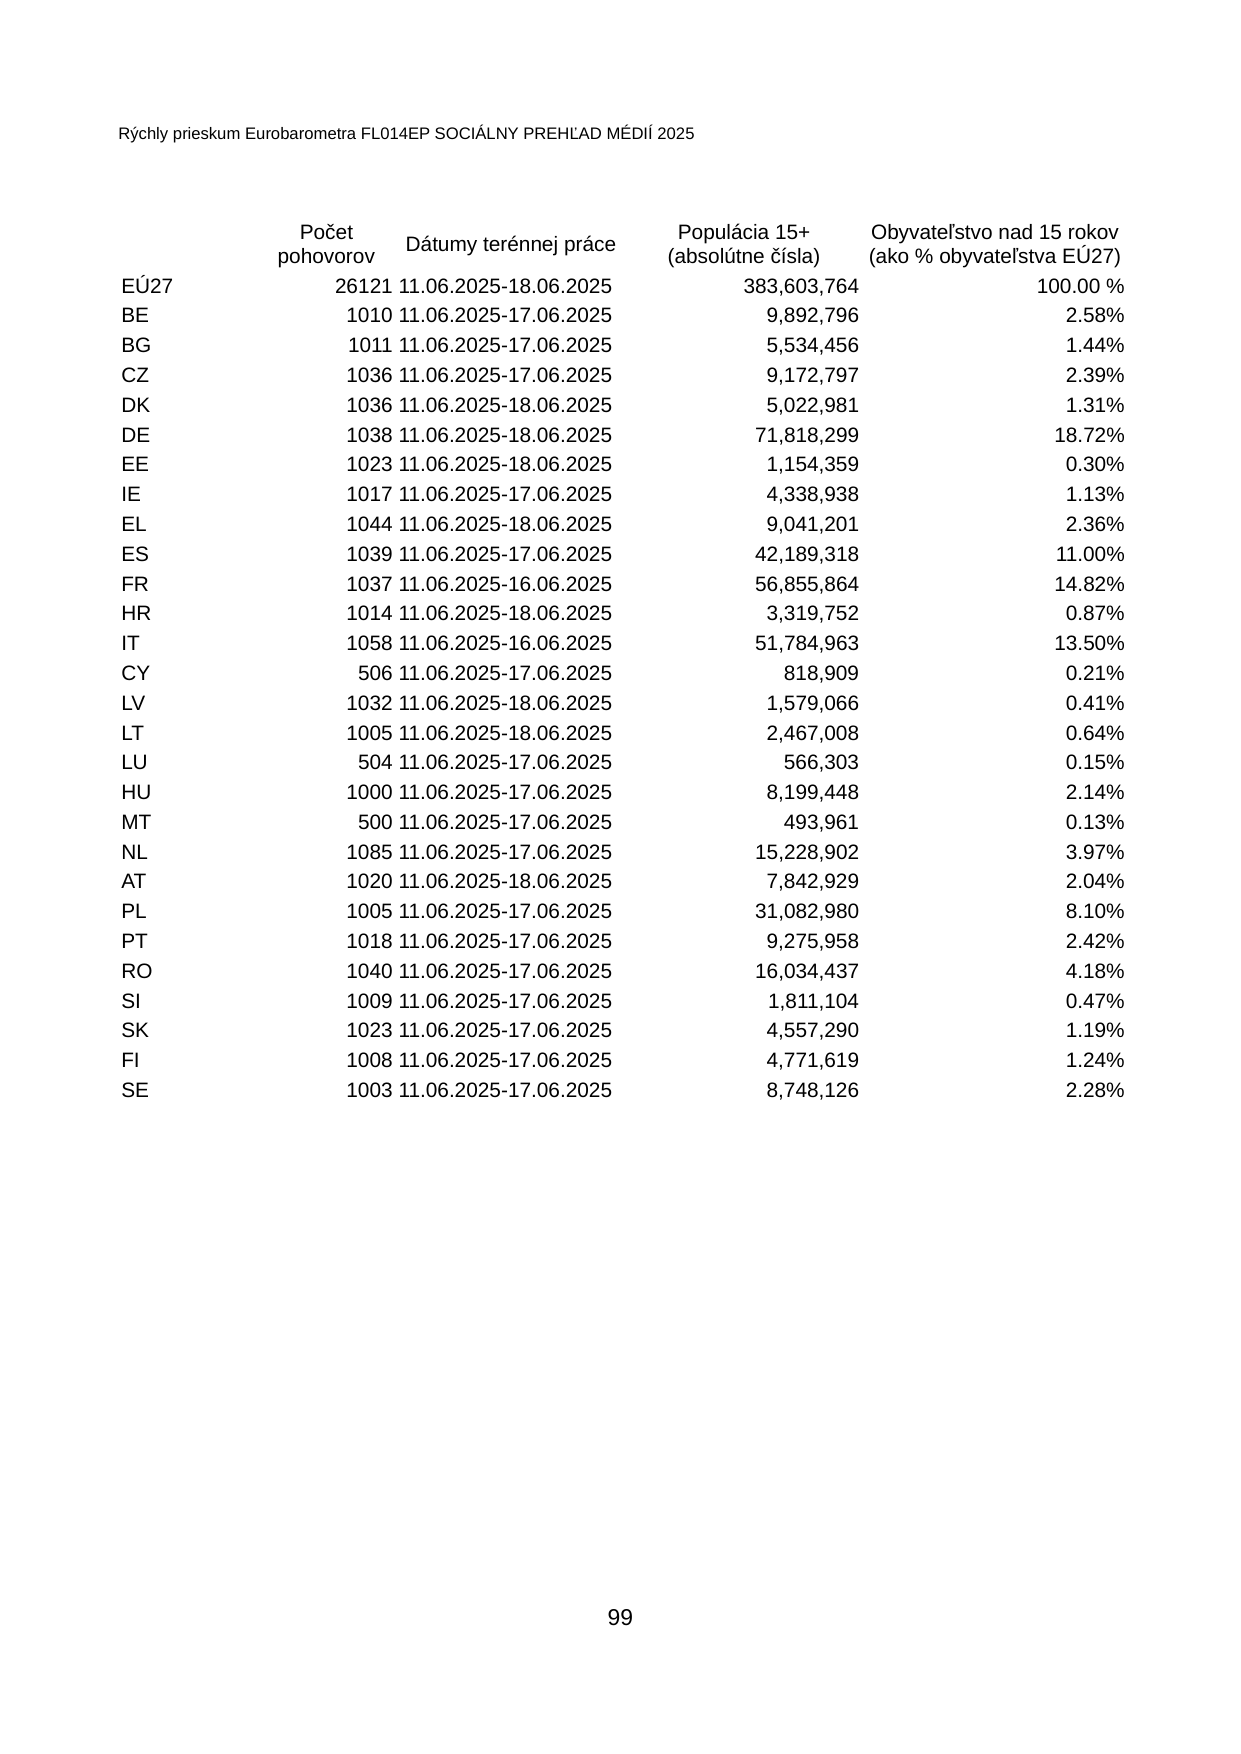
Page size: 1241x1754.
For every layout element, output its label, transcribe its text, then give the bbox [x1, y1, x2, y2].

table_cell 1.19% [862, 1015, 1127, 1045]
table_cell 4 338 938 [626, 479, 862, 509]
table_cell 9 041 201 [626, 509, 862, 539]
table_cell BE [118, 300, 257, 330]
table_cell 14.82% [862, 569, 1127, 598]
table_cell 0.64% [862, 718, 1127, 747]
table_header Populácia 15+ (absolútne čísla) [626, 217, 862, 271]
table_cell 51 784 963 [626, 628, 862, 658]
table_cell 11.06.2025-17.06.2025 [395, 300, 626, 330]
table_cell 9 275 958 [626, 926, 862, 956]
table_cell 1000 [257, 777, 395, 807]
table_cell SI [118, 986, 257, 1015]
table_cell 11.06.2025-18.06.2025 [395, 509, 626, 539]
table_cell IT [118, 628, 257, 658]
table_cell 9 172 797 [626, 360, 862, 390]
table_cell 0.47% [862, 986, 1127, 1015]
table_header Obyvateľstvo nad 15 rokov (ako % obyvateľstva EÚ27) [862, 217, 1127, 271]
table_cell 0.13% [862, 807, 1127, 837]
table_cell 1058 [257, 628, 395, 658]
table_cell HR [118, 598, 257, 628]
table_cell 3.97% [862, 837, 1127, 866]
table_cell HU [118, 777, 257, 807]
table_cell 11.06.2025-17.06.2025 [395, 330, 626, 360]
table_cell 71 818 299 [626, 420, 862, 449]
table_cell 1008 [257, 1045, 395, 1075]
table_cell 11.06.2025-18.06.2025 [395, 866, 626, 896]
table_cell 11.06.2025-17.06.2025 [395, 1045, 626, 1075]
table_cell 1 811 104 [626, 986, 862, 1015]
table_cell 0.15% [862, 747, 1127, 777]
table_cell 566 303 [626, 747, 862, 777]
table_cell 1.31% [862, 390, 1127, 419]
table_cell 3 319 752 [626, 598, 862, 628]
table_cell 18.72% [862, 420, 1127, 449]
table_cell AT [118, 866, 257, 896]
table_cell 7 842 929 [626, 866, 862, 896]
table_cell 8.10% [862, 896, 1127, 926]
table_cell PL [118, 896, 257, 926]
table_cell 11.06.2025-17.06.2025 [395, 658, 626, 688]
table_cell 2 467 008 [626, 718, 862, 747]
table_cell 1023 [257, 1015, 395, 1045]
table_cell IE [118, 479, 257, 509]
table_cell 506 [257, 658, 395, 688]
table_cell BG [118, 330, 257, 360]
table_cell 11.06.2025-17.06.2025 [395, 896, 626, 926]
table_cell 1037 [257, 569, 395, 598]
table_cell 11.06.2025-17.06.2025 [395, 1015, 626, 1045]
table_cell LU [118, 747, 257, 777]
table_cell 13.50% [862, 628, 1127, 658]
table_cell 11.06.2025-17.06.2025 [395, 360, 626, 390]
table_cell 818 909 [626, 658, 862, 688]
table_cell LV [118, 688, 257, 717]
table_cell 11.06.2025-17.06.2025 [395, 479, 626, 509]
table_cell 1017 [257, 479, 395, 509]
table_cell 15 228 902 [626, 837, 862, 866]
table_cell 1.44% [862, 330, 1127, 360]
table_cell 11.06.2025-18.06.2025 [395, 271, 626, 300]
table_cell 1020 [257, 866, 395, 896]
table_cell 11.06.2025-18.06.2025 [395, 449, 626, 479]
table_cell LT [118, 718, 257, 747]
table_cell FI [118, 1045, 257, 1075]
table_cell 0.87% [862, 598, 1127, 628]
table_cell 1010 [257, 300, 395, 330]
table_cell 11.06.2025-17.06.2025 [395, 986, 626, 1015]
table_cell 1044 [257, 509, 395, 539]
table_cell DE [118, 420, 257, 449]
table_cell SE [118, 1075, 257, 1105]
table_cell 26121 [257, 271, 395, 300]
table_cell 1032 [257, 688, 395, 717]
table_header [118, 217, 257, 271]
table_cell 1 154 359 [626, 449, 862, 479]
table_cell 11.06.2025-17.06.2025 [395, 777, 626, 807]
table_cell 2.42% [862, 926, 1127, 956]
table_header Dátumy terénnej práce [395, 217, 626, 271]
table_cell 2.58% [862, 300, 1127, 330]
table_cell FR [118, 569, 257, 598]
table_cell 4 557 290 [626, 1015, 862, 1045]
table_cell 11.06.2025-17.06.2025 [395, 747, 626, 777]
table_cell 1.24% [862, 1045, 1127, 1075]
table_cell 11.06.2025-18.06.2025 [395, 390, 626, 419]
table_cell 8 199 448 [626, 777, 862, 807]
table_cell 5 534 456 [626, 330, 862, 360]
table_cell 1 579 066 [626, 688, 862, 717]
table_cell 11.06.2025-18.06.2025 [395, 718, 626, 747]
table_cell 1.13% [862, 479, 1127, 509]
table_cell 1040 [257, 956, 395, 986]
table_cell 11.00% [862, 539, 1127, 568]
table_cell ES [118, 539, 257, 568]
table_cell 383 603 764 [626, 271, 862, 300]
table_cell 11.06.2025-17.06.2025 [395, 956, 626, 986]
table_cell 493 961 [626, 807, 862, 837]
table_cell 11.06.2025-18.06.2025 [395, 598, 626, 628]
table_cell 4 771 619 [626, 1045, 862, 1075]
table_cell 56 855 864 [626, 569, 862, 598]
table_cell 11.06.2025-18.06.2025 [395, 420, 626, 449]
table_cell PT [118, 926, 257, 956]
table_cell 1014 [257, 598, 395, 628]
table_cell 100,00 % [862, 271, 1127, 300]
table_cell 11.06.2025-16.06.2025 [395, 569, 626, 598]
table_cell 500 [257, 807, 395, 837]
table_cell 16 034 437 [626, 956, 862, 986]
table_cell 0.21% [862, 658, 1127, 688]
table_cell 4.18% [862, 956, 1127, 986]
table_cell CZ [118, 360, 257, 390]
table_cell 11.06.2025-17.06.2025 [395, 926, 626, 956]
table_cell EÚ27 [118, 271, 257, 300]
table_cell 0.30% [862, 449, 1127, 479]
table_cell NL [118, 837, 257, 866]
table_cell 5 022 981 [626, 390, 862, 419]
table_cell 1036 [257, 390, 395, 419]
table_cell EL [118, 509, 257, 539]
table_cell 2.39% [862, 360, 1127, 390]
table_cell 1005 [257, 718, 395, 747]
table_cell 1038 [257, 420, 395, 449]
table_cell 1009 [257, 986, 395, 1015]
table_cell 2.36% [862, 509, 1127, 539]
table_cell CY [118, 658, 257, 688]
table_cell 1018 [257, 926, 395, 956]
table_cell 504 [257, 747, 395, 777]
table_cell 11.06.2025-16.06.2025 [395, 628, 626, 658]
table_cell DK [118, 390, 257, 419]
table_cell 1039 [257, 539, 395, 568]
table_cell 2.28% [862, 1075, 1127, 1105]
table_cell 11.06.2025-18.06.2025 [395, 688, 626, 717]
table_cell RO [118, 956, 257, 986]
table_cell 11.06.2025-17.06.2025 [395, 837, 626, 866]
table_cell 31 082 980 [626, 896, 862, 926]
table_cell 9 892 796 [626, 300, 862, 330]
table_cell EE [118, 449, 257, 479]
table_cell 1011 [257, 330, 395, 360]
table_cell 1023 [257, 449, 395, 479]
table_cell 1036 [257, 360, 395, 390]
table_cell 0.41% [862, 688, 1127, 717]
table_header Počet pohovorov [257, 217, 395, 271]
table_cell 2.14% [862, 777, 1127, 807]
table_cell 42 189 318 [626, 539, 862, 568]
table_cell 11.06.2025-17.06.2025 [395, 807, 626, 837]
table_cell 11.06.2025-17.06.2025 [395, 539, 626, 568]
table_cell 2.04% [862, 866, 1127, 896]
table_cell MT [118, 807, 257, 837]
table_cell 1005 [257, 896, 395, 926]
table_cell 11.06.2025-17.06.2025 [395, 1075, 626, 1105]
table_cell 8 748 126 [626, 1075, 862, 1105]
table_cell 1085 [257, 837, 395, 866]
table_cell SK [118, 1015, 257, 1045]
table_cell 1003 [257, 1075, 395, 1105]
